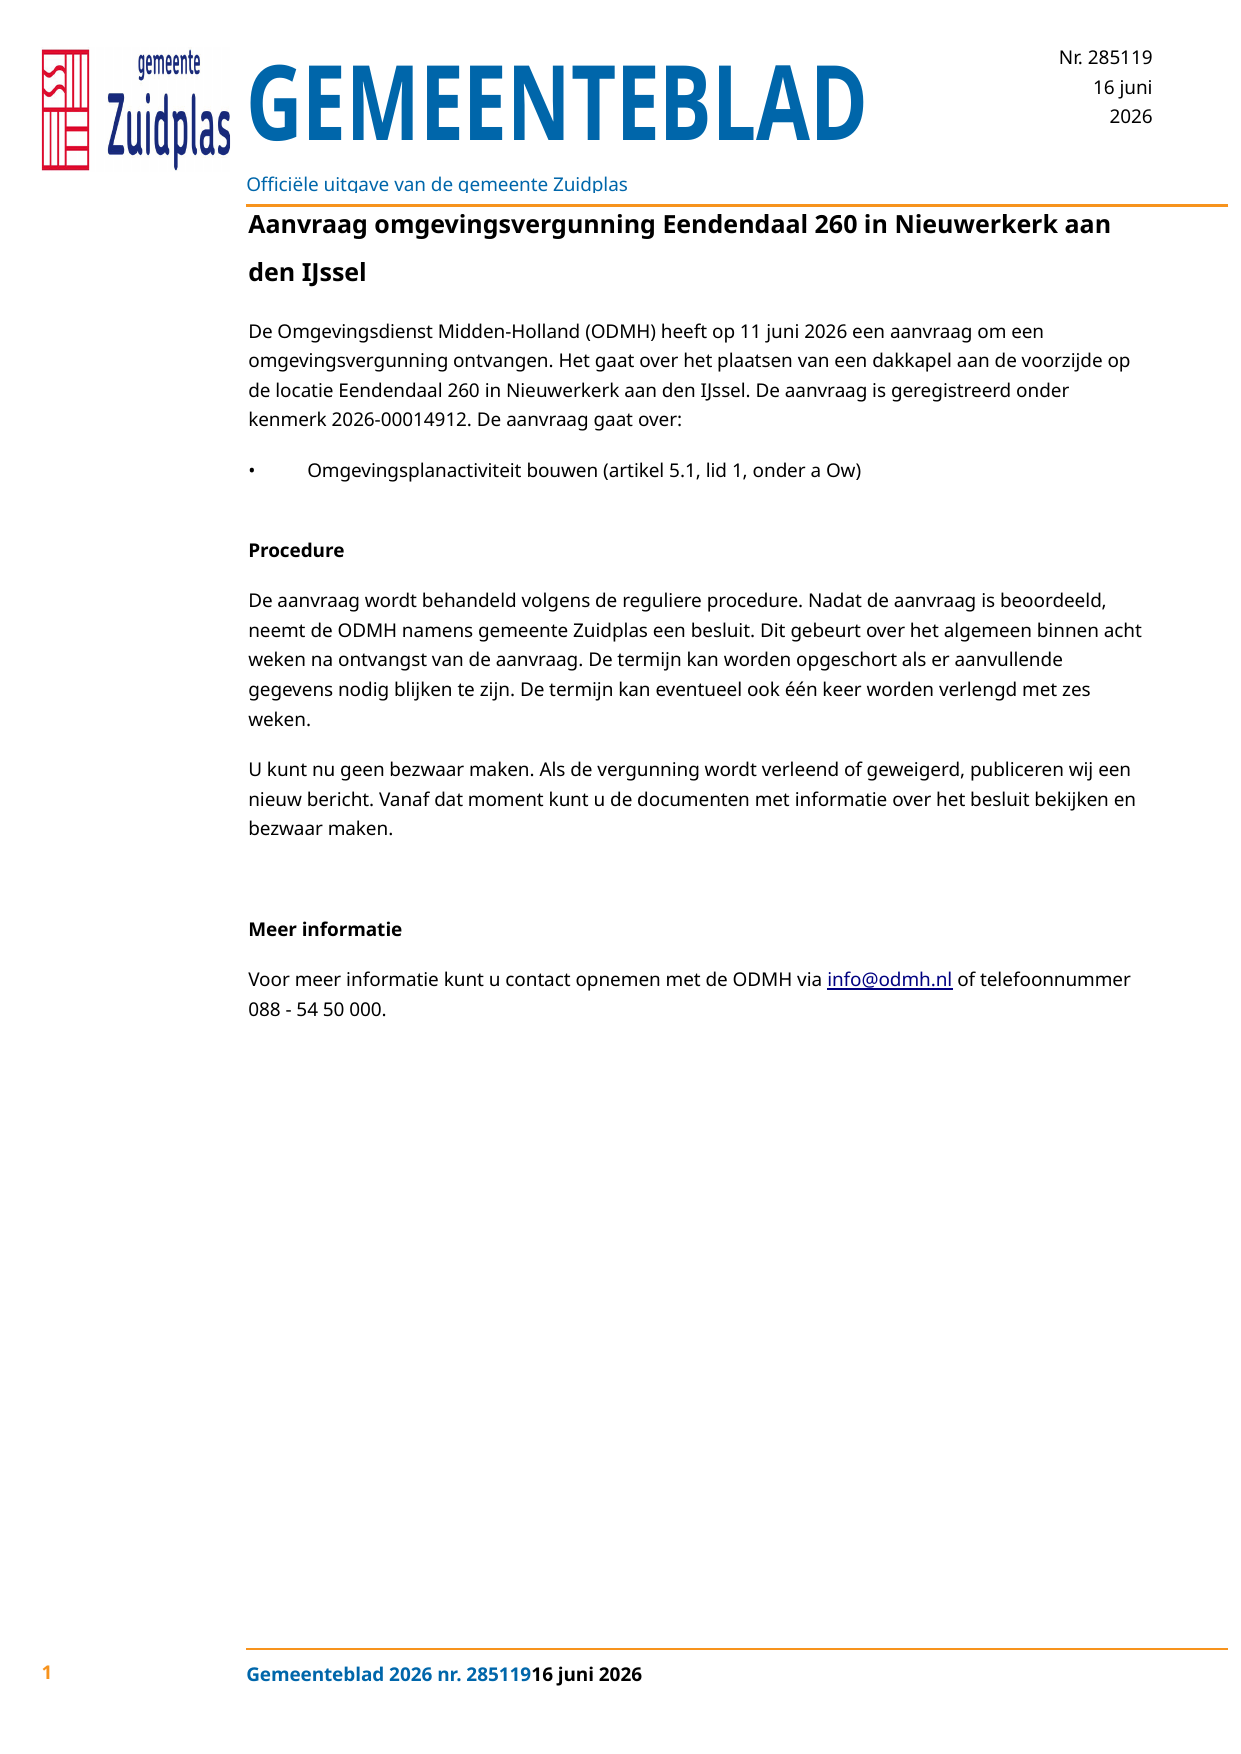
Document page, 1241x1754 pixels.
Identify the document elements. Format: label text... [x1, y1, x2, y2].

list Omgevingsplanactiviteit bouwen (artikel 5.1, lid 1, onder a Ow) [248, 457, 1152, 483]
text De Omgevingsdienst Midden-Holland (ODMH) heeft op 11 juni 2026 een aanvraag om een omgevingsvergunning ontvangen. Het gaat over het plaatsen van een dakkapel aan de voorzijde op de locatie Eendendaal 260 in Nieuwerkerk aan den IJssel. De aanvraag is geregistreerd onder kenmerk 2026-00014912. De aanvraag gaat over: [248, 318, 1152, 432]
picture [41, 47, 231, 172]
text Procedure [248, 537, 1152, 563]
text U kunt nu geen bezwaar maken. Als de vergunning wordt verleend of geweigerd, publiceren wij een nieuw bericht. Vanaf dat moment kunt u de documenten met informatie over het besluit bekijken en bezwaar maken. [248, 756, 1152, 841]
text Meer informatie [248, 916, 1152, 942]
text Voor meer informatie kunt u contact opnemen met de ODMH via info@odmh.nl of telefoonnummer 088 - 54 50 000. [248, 967, 1152, 1022]
text De aanvraag wordt behandeld volgens de reguliere procedure. Nadat de aanvraag is beoordeeld, neemt de ODMH namens gemeente Zuidplas een besluit. Dit gebeurt over het algemeen binnen acht weken na ontvangst van de aanvraag. De termijn kan worden opgeschort als er aanvullende gegevens nodig blijken te zijn. De termijn kan eventueel ook één keer worden verlengd met zes weken. [248, 587, 1152, 732]
text Aanvraag omgevingsvergunning Eendendaal 260 in Nieuwerkerk aan den IJssel [248, 207, 1152, 288]
